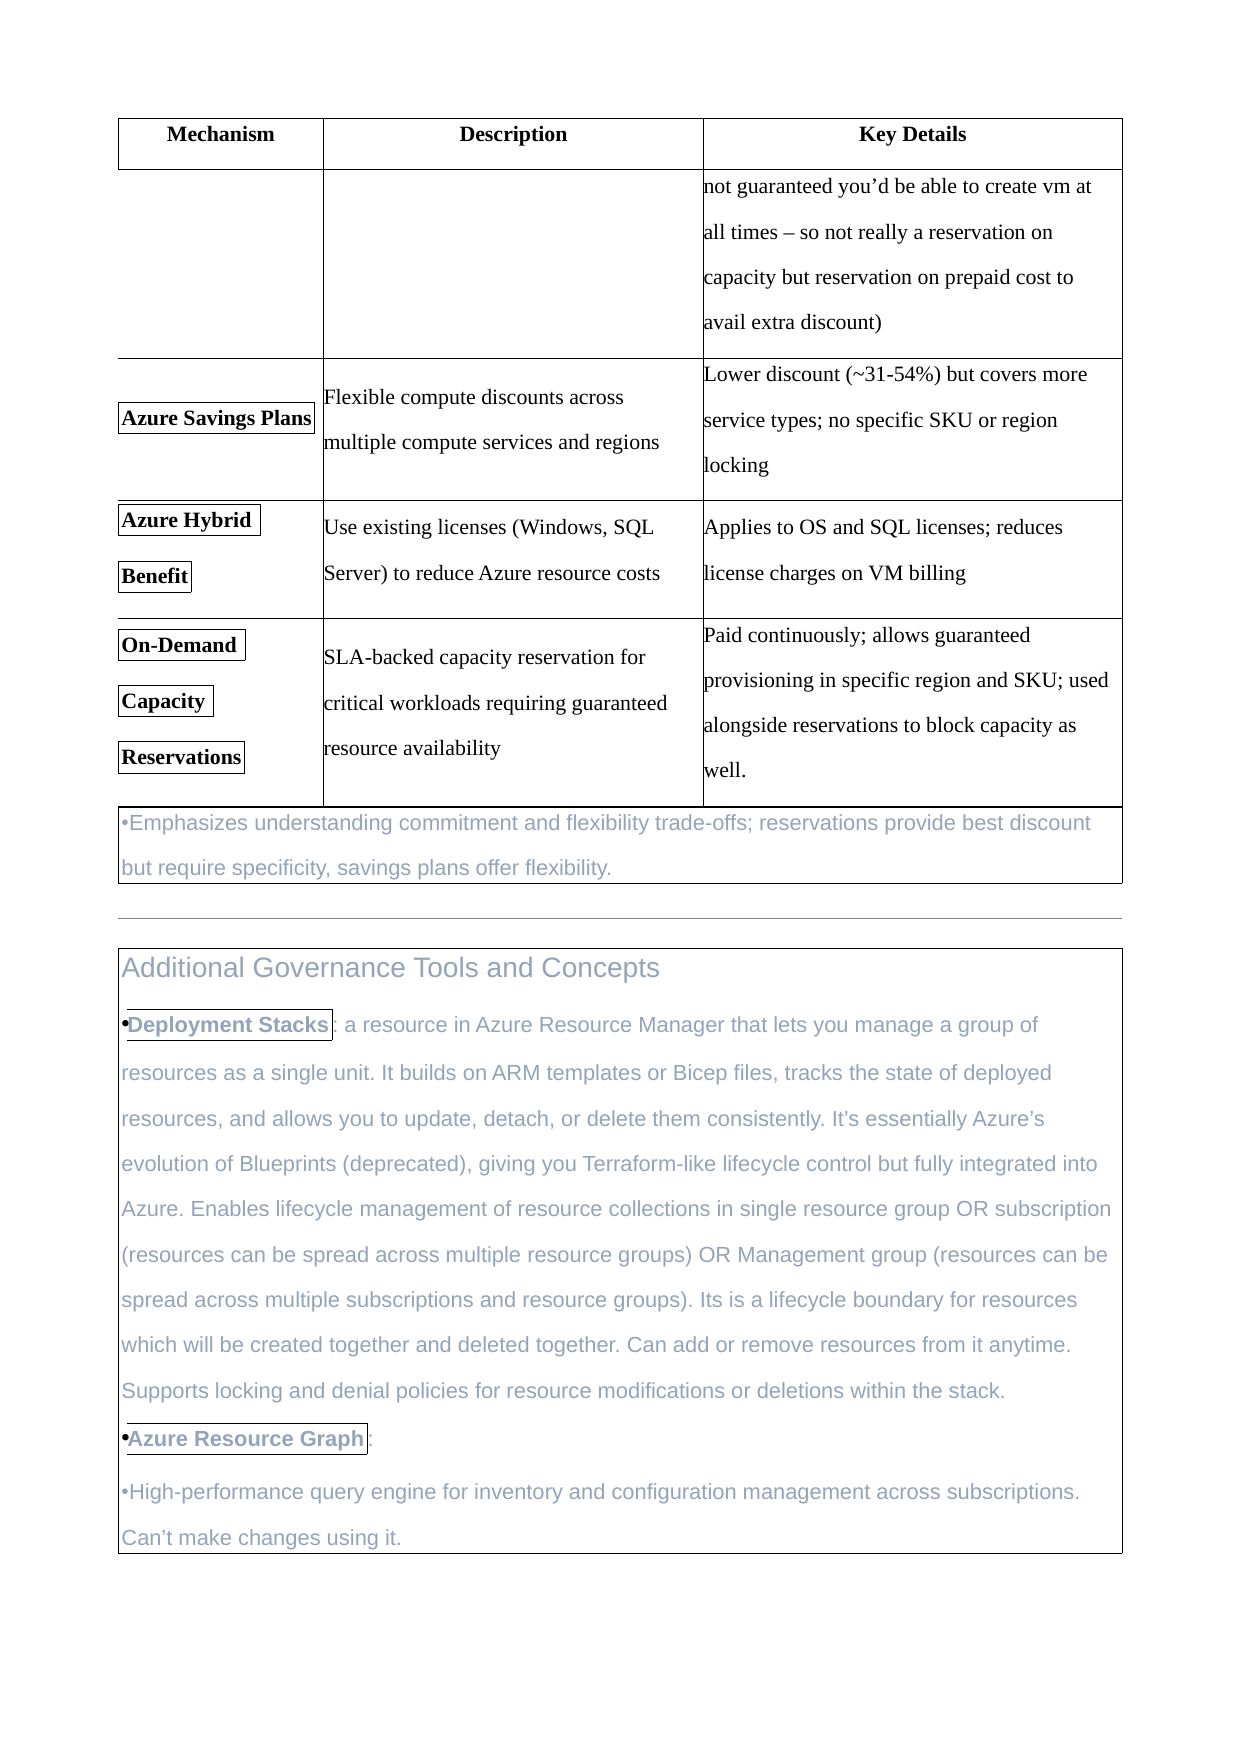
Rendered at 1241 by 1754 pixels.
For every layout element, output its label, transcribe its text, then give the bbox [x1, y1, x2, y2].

table_cell Lower discount (~31-54%) but covers more service types; no specific SKU or region locking [704, 359, 1122, 500]
table_cell not guaranteed you’d be able to create vm at all times – so not really a reservation on capacity but reservation on prepaid cost to avail extra discount) [704, 170, 1122, 357]
table_cell Azure Savings Plans [118, 359, 323, 500]
subtitle Additional Governance Tools and Concepts [119, 949, 1122, 983]
table_cell [118, 170, 323, 357]
table_cell SLA-backed capacity reservation for critical workloads requiring guaranteed resource availability [324, 619, 703, 806]
table_header Mechanism [119, 119, 323, 169]
table_header Key Details [704, 119, 1122, 169]
list Emphasizes understanding commitment and flexibility trade-offs; reservations provide best discount but require specificity, savings plans offer flexibility. [119, 808, 1122, 883]
table_cell Flexible compute discounts across multiple compute services and regions [324, 359, 703, 500]
table_cell Applies to OS and SQL licenses; reduces license charges on VM billing [704, 501, 1122, 618]
table_header Description [324, 119, 703, 169]
list Azure Resource Graph: [119, 1420, 1122, 1454]
table_cell Paid continuously; allows guaranteed provisioning in specific region and SKU; used alongside reservations to block capacity as well. [704, 619, 1122, 806]
list High-performance query engine for inventory and configuration management across subscriptions. Can’t make changes using it. [119, 1476, 1122, 1553]
list Deployment Stacks: a resource in Azure Resource Manager that lets you manage a group of resources as a single unit. It builds on ARM templates or Bicep files, tracks the state of deployed resources, and allows you to update, detach, or delete them consistently. It’s essentially Azure’s evolution of Blueprints (deprecated), giving you Terraform-like lifecycle control but fully integrated into Azure. Enables lifecycle management of resource collections in single resource group OR subscription (resources can be spread across multiple resource groups) OR Management group (resources can be spread across multiple subscriptions and resource groups). Its is a lifecycle boundary for resources which will be created together and deleted together. Can add or remove resources from it anytime. Supports locking and denial policies for resource modifications or deletions within the stack. [119, 1006, 1122, 1403]
table_cell On-Demand Capacity Reservations [118, 619, 323, 806]
table_cell Azure Hybrid Benefit [118, 501, 323, 618]
table_cell Use existing licenses (Windows, SQL Server) to reduce Azure resource costs [324, 501, 703, 618]
table_cell [324, 170, 703, 357]
